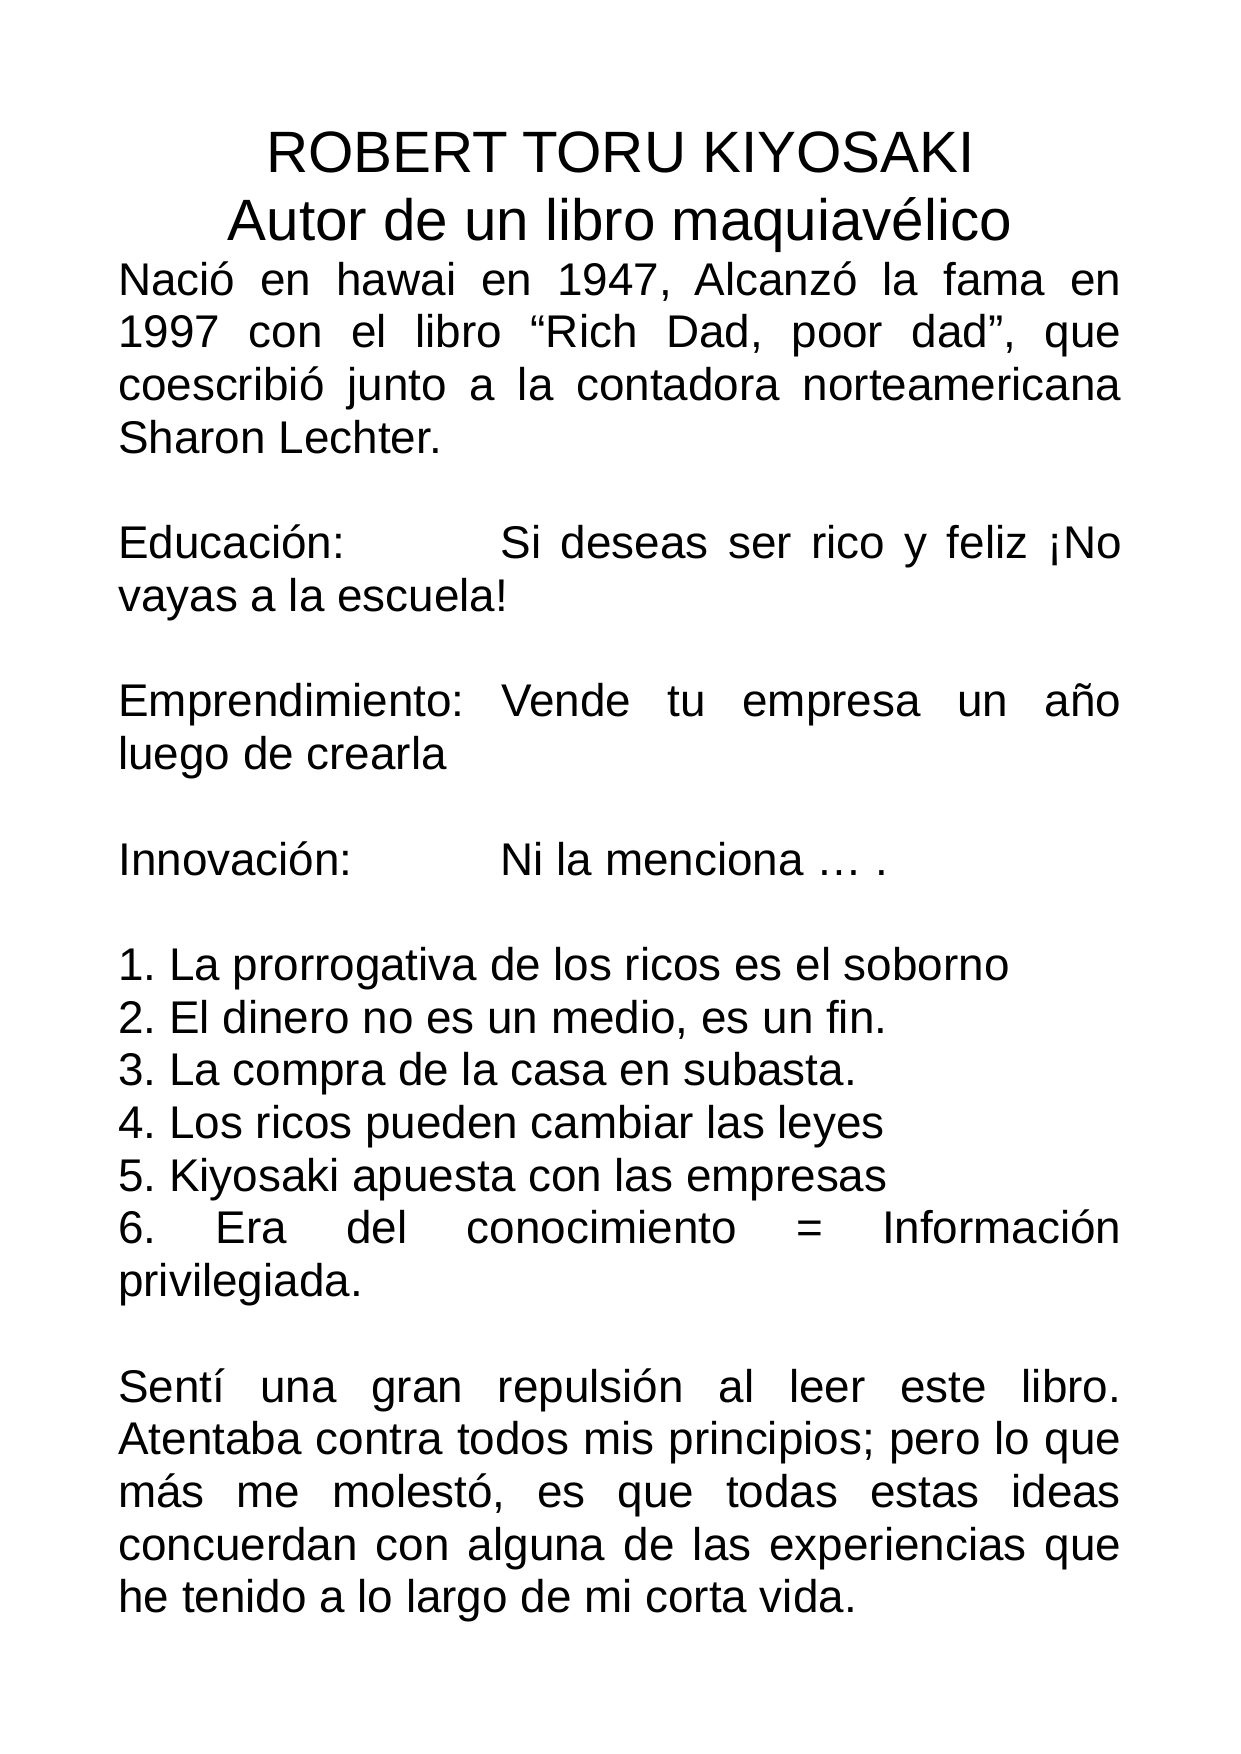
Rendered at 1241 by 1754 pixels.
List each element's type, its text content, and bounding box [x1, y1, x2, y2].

text ROBERT TORU KIYOSAKI [118, 118, 1122, 185]
text 1. La prorrogativa de los ricos es el soborno [118, 937, 1122, 990]
text 3. La compra de la casa en subasta. [118, 1043, 1122, 1096]
text Innovación: Ni la menciona … . [118, 832, 1122, 885]
text 6. Era del conocimiento = Información privilegiada. [118, 1201, 1122, 1306]
text Sentí una gran repulsión al leer este libro. Atentaba contra todos mis principios; pero lo que más me molestó, es que todas estas ideas concuerdan con alguna de las experiencias que he tenido a lo largo de mi corta vida. [118, 1359, 1122, 1623]
text 4. Los ricos pueden cambiar las leyes [118, 1096, 1122, 1148]
text Nació en hawai en 1947, Alcanzó la fama en 1997 con el libro “Rich Dad, poor dad”, que coescribió junto a la contadora norteamericana Sharon Lechter. [118, 252, 1122, 463]
text 2. El dinero no es un medio, es un fin. [118, 990, 1122, 1043]
text 5. Kiyosaki apuesta con las empresas [118, 1148, 1122, 1201]
text Educación: Si deseas ser rico y feliz ¡No vayas a la escuela! [118, 516, 1122, 621]
text Emprendimiento: Vende tu empresa un año luego de crearla [118, 674, 1122, 779]
text Autor de un libro maquiavélico [118, 185, 1122, 252]
